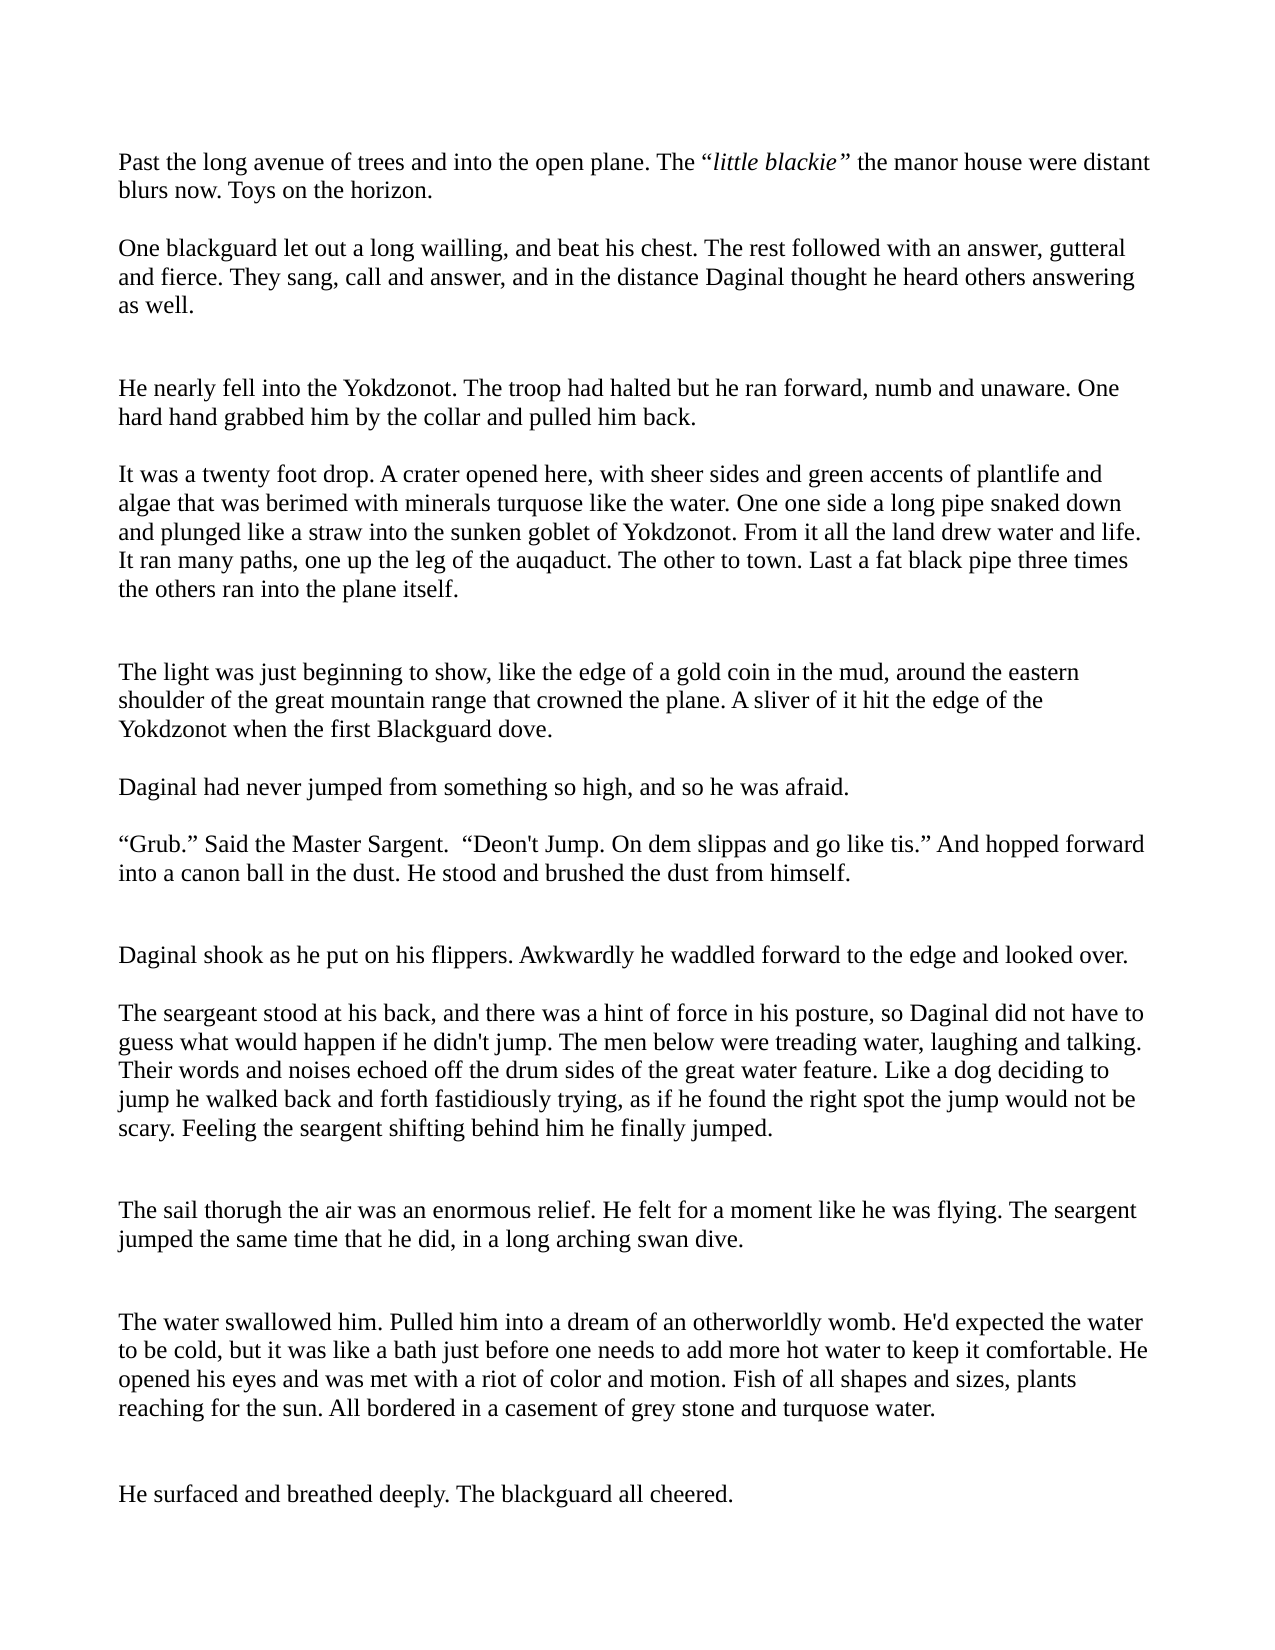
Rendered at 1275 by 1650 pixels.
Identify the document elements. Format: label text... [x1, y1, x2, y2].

text Daginal shook as he put on his flippers. Awkwardly he waddled forward to the edge and looked over. The seargeant stood at his back, and there was a hint of force in his posture, so Daginal did not have to guess what would happen if he didn't jump. The men below were treading water, laughing and talking. Their words and noises echoed off the drum sides of the great water feature. Like a dog deciding to jump he walked back and forth fastidiously trying, as if he found the right spot the jump would not be scary. Feeling the seargent shifting behind him he finally jumped. [118, 941, 1157, 1142]
text He nearly fell into the Yokdzonot. The troop had halted but he ran forward, numb and unaware. One hard hand grabbed him by the collar and pulled him back. It was a twenty foot drop. A crater opened here, with sheer sides and green accents of plantlife and algae that was berimed with minerals turquose like the water. One one side a long pipe snaked down and plunged like a straw into the sunken goblet of Yokdzonot. From it all the land drew water and life. It ran many paths, one up the leg of the auqaduct. The other to town. Last a fat black pipe three times the others ran into the plane itself. [118, 373, 1157, 603]
text The water swallowed him. Pulled him into a dream of an otherworldly womb. He'd expected the water to be cold, but it was like a bath just before one needs to add more hot water to keep it comfortable. He opened his eyes and was met with a riot of color and motion. Fish of all shapes and sizes, plants reaching for the sun. All bordered in a casement of grey stone and turquose water. He surfaced and breathed deeply. The blackguard all cheered. [118, 1307, 1157, 1508]
text The light was just beginning to show, like the edge of a gold coin in the mud, around the eastern shoulder of the great mountain range that crowned the plane. A sliver of it hit the edge of the Yokdzonot when the first Blackguard dove. Daginal had never jumped from something so high, and so he was afraid. “Grub.” Said the Master Sargent. “Deon't Jump. On dem slippas and go like tis.” And hopped forward into a canon ball in the dust. He stood and brushed the dust from himself. [118, 657, 1157, 887]
text Past the long avenue of trees and into the open plane. The “little blackie” the manor house were distant blurs now. Toys on the horizon. One blackguard let out a long wailling, and beat his chest. The rest followed with an answer, gutteral and fierce. They sang, call and answer, and in the distance Daginal thought he heard others answering as well. [118, 118, 1157, 319]
text The sail thorugh the air was an enormous relief. He felt for a moment like he was flying. The seargent jumped the same time that he did, in a long arching swan dive. [118, 1196, 1157, 1253]
